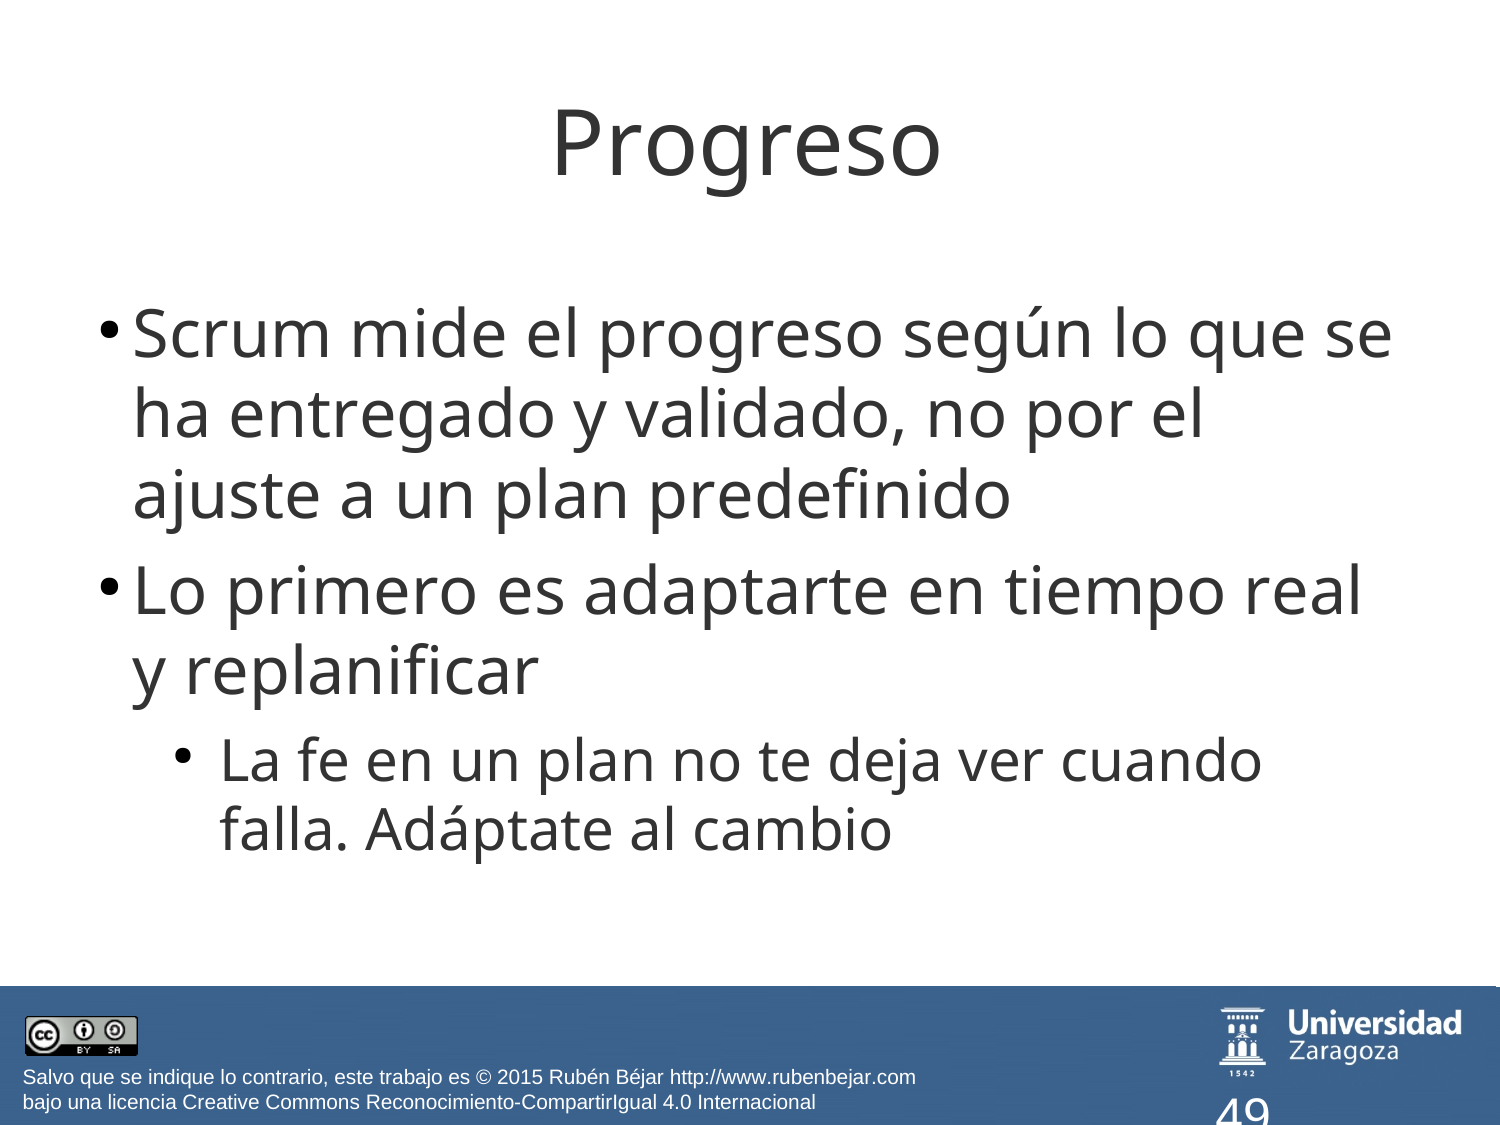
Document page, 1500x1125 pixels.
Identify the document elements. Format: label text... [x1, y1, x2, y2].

picture [1220, 1105, 1232, 1122]
title Progreso [74, 21, 1420, 257]
picture [0, 986, 1500, 1125]
list Scrum mide el progreso según lo que se ha entregado y validado, no por el ajuste a un plan predefinido Lo primero es adaptarte en tiempo real y replanificar La fe en un plan no te deja ver cuando falla. Adáptate al cambio [82, 283, 1418, 957]
picture [1250, 1102, 1264, 1118]
